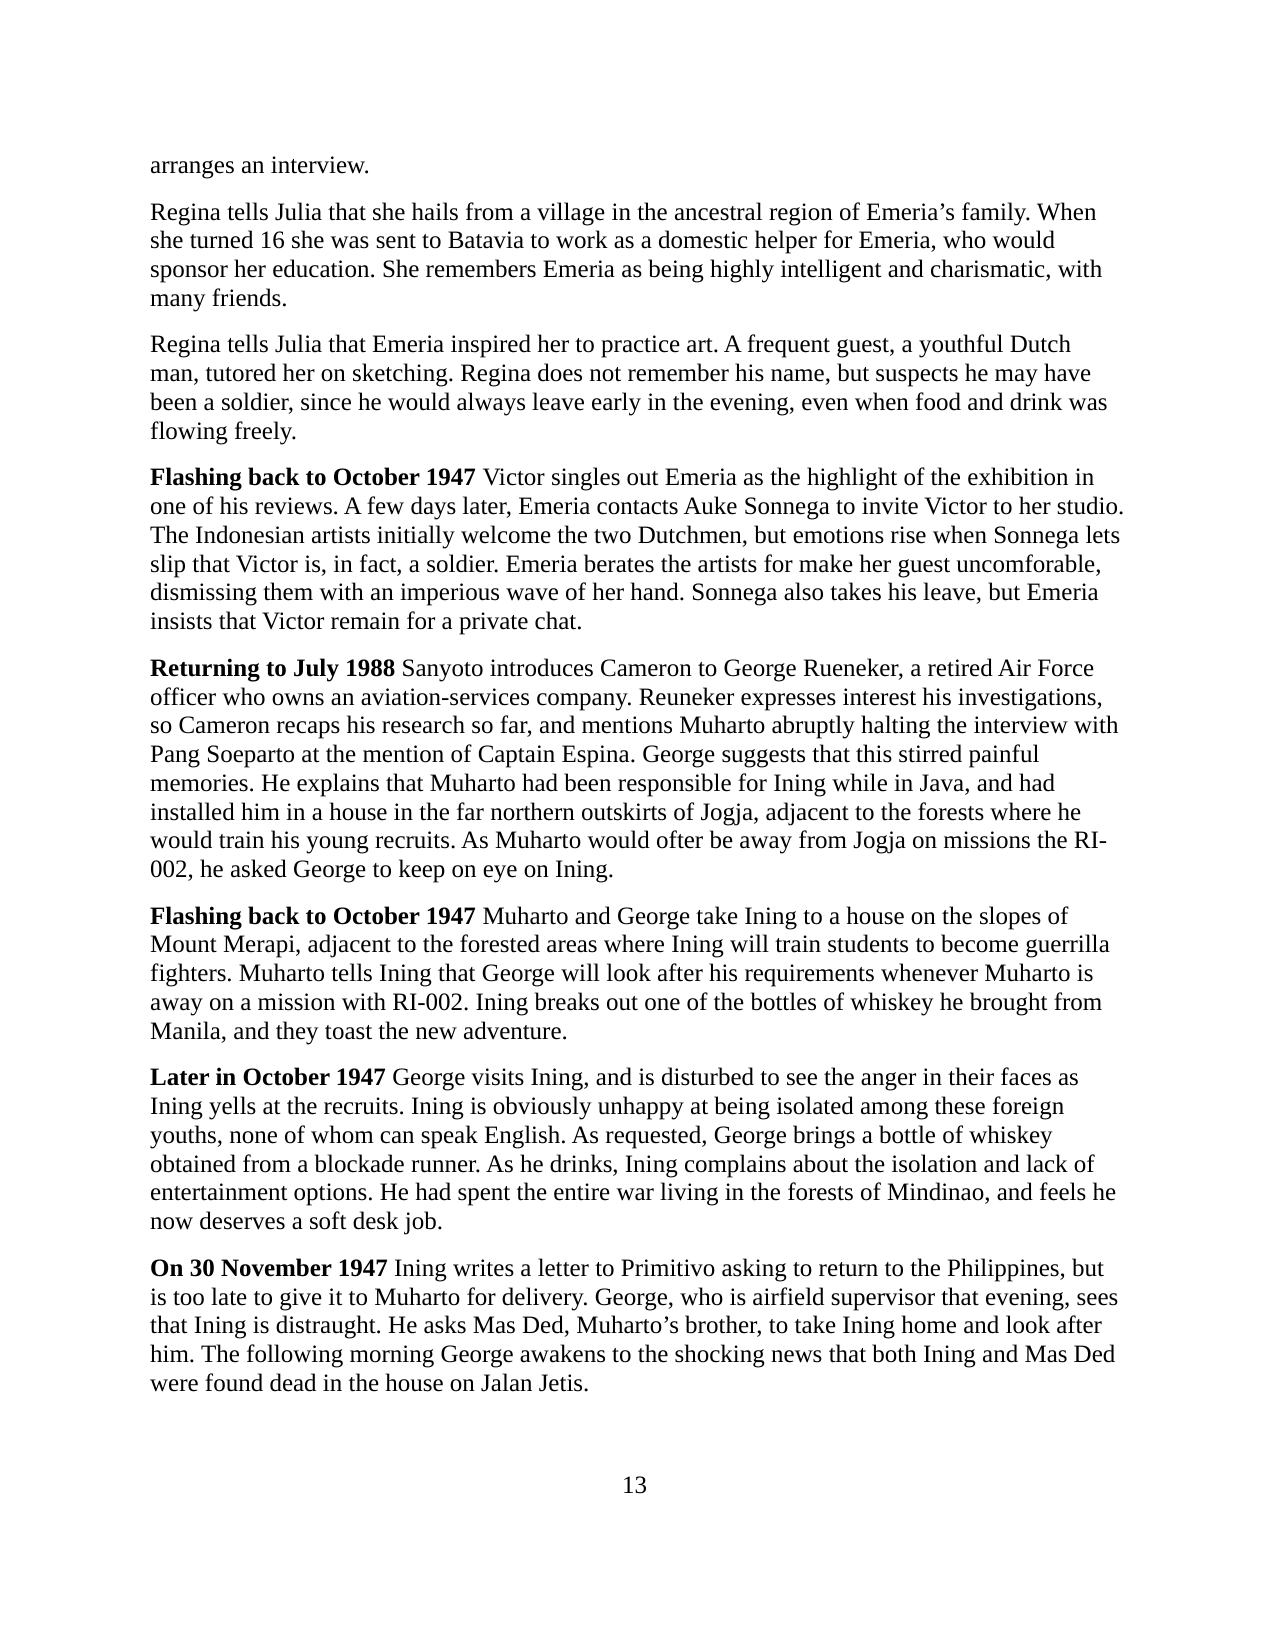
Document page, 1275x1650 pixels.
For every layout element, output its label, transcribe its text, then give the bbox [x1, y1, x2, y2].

text Regina tells Julia that Emeria inspired her to practice art. A frequent guest, a youthful Dutch man, tutored her on sketching. Regina does not remember his name, but suspects he may have been a soldier, since he would always leave early in the evening, even when food and drink was flowing freely. [150, 329, 1125, 444]
text Flashing back to October 1947 Victor singles out Emeria as the highlight of the exhibition in one of his reviews. A few days later, Emeria contacts Auke Sonnega to invite Victor to her studio. The Indonesian artists initially welcome the two Dutchmen, but emotions rise when Sonnega lets slip that Victor is, in fact, a soldier. Emeria berates the artists for make her guest uncomforable, dismissing them with an imperious wave of her hand. Sonnega also takes his leave, but Emeria insists that Victor remain for a private chat. [150, 462, 1125, 635]
text Later in October 1947 George visits Ining, and is disturbed to see the anger in their faces as Ining yells at the recruits. Ining is obviously unhappy at being isolated among these foreign youths, none of whom can speak English. As requested, George brings a bottle of whiskey obtained from a blockade runner. As he drinks, Ining complains about the isolation and lack of entertainment options. He had spent the entire war living in the forests of Mindinao, and feels he now deserves a soft desk job. [150, 1062, 1125, 1235]
text Flashing back to October 1947 Muharto and George take Ining to a house on the slopes of Mount Merapi, adjacent to the forested areas where Ining will train students to become guerrilla fighters. Muharto tells Ining that George will look after his requirements whenever Muharto is away on a mission with RI-002. Ining breaks out one of the bottles of whiskey he brought from Manila, and they toast the new adventure. [150, 901, 1125, 1044]
text Returning to July 1988 Sanyoto introduces Cameron to George Rueneker, a retired Air Force officer who owns an aviation-services company. Reuneker expresses interest his investigations, so Cameron recaps his research so far, and mentions Muharto abruptly halting the interview with Pang Soeparto at the mention of Captain Espina. George suggests that this stirred painful memories. He explains that Muharto had been responsible for Ining while in Java, and had installed him in a house in the far northern outskirts of Jogja, adjacent to the forests where he would train his young recruits. As Muharto would ofter be away from Jogja on missions the RI-002, he asked George to keep on eye on Ining. [150, 653, 1125, 883]
text arranges an interview. [150, 150, 1125, 179]
text Regina tells Julia that she hails from a village in the ancestral region of Emeria’s family. When she turned 16 she was sent to Batavia to work as a domestic helper for Emeria, who would sponsor her education. She remembers Emeria as being highly intelligent and charismatic, with many friends. [150, 197, 1125, 312]
text On 30 November 1947 Ining writes a letter to Primitivo asking to return to the Philippines, but is too late to give it to Muharto for delivery. George, who is airfield supervisor that evening, sees that Ining is distraught. He asks Mas Ded, Muharto’s brother, to take Ining home and look after him. The following morning George awakens to the shocking news that both Ining and Mas Ded were found dead in the house on Jalan Jetis. [150, 1253, 1125, 1397]
